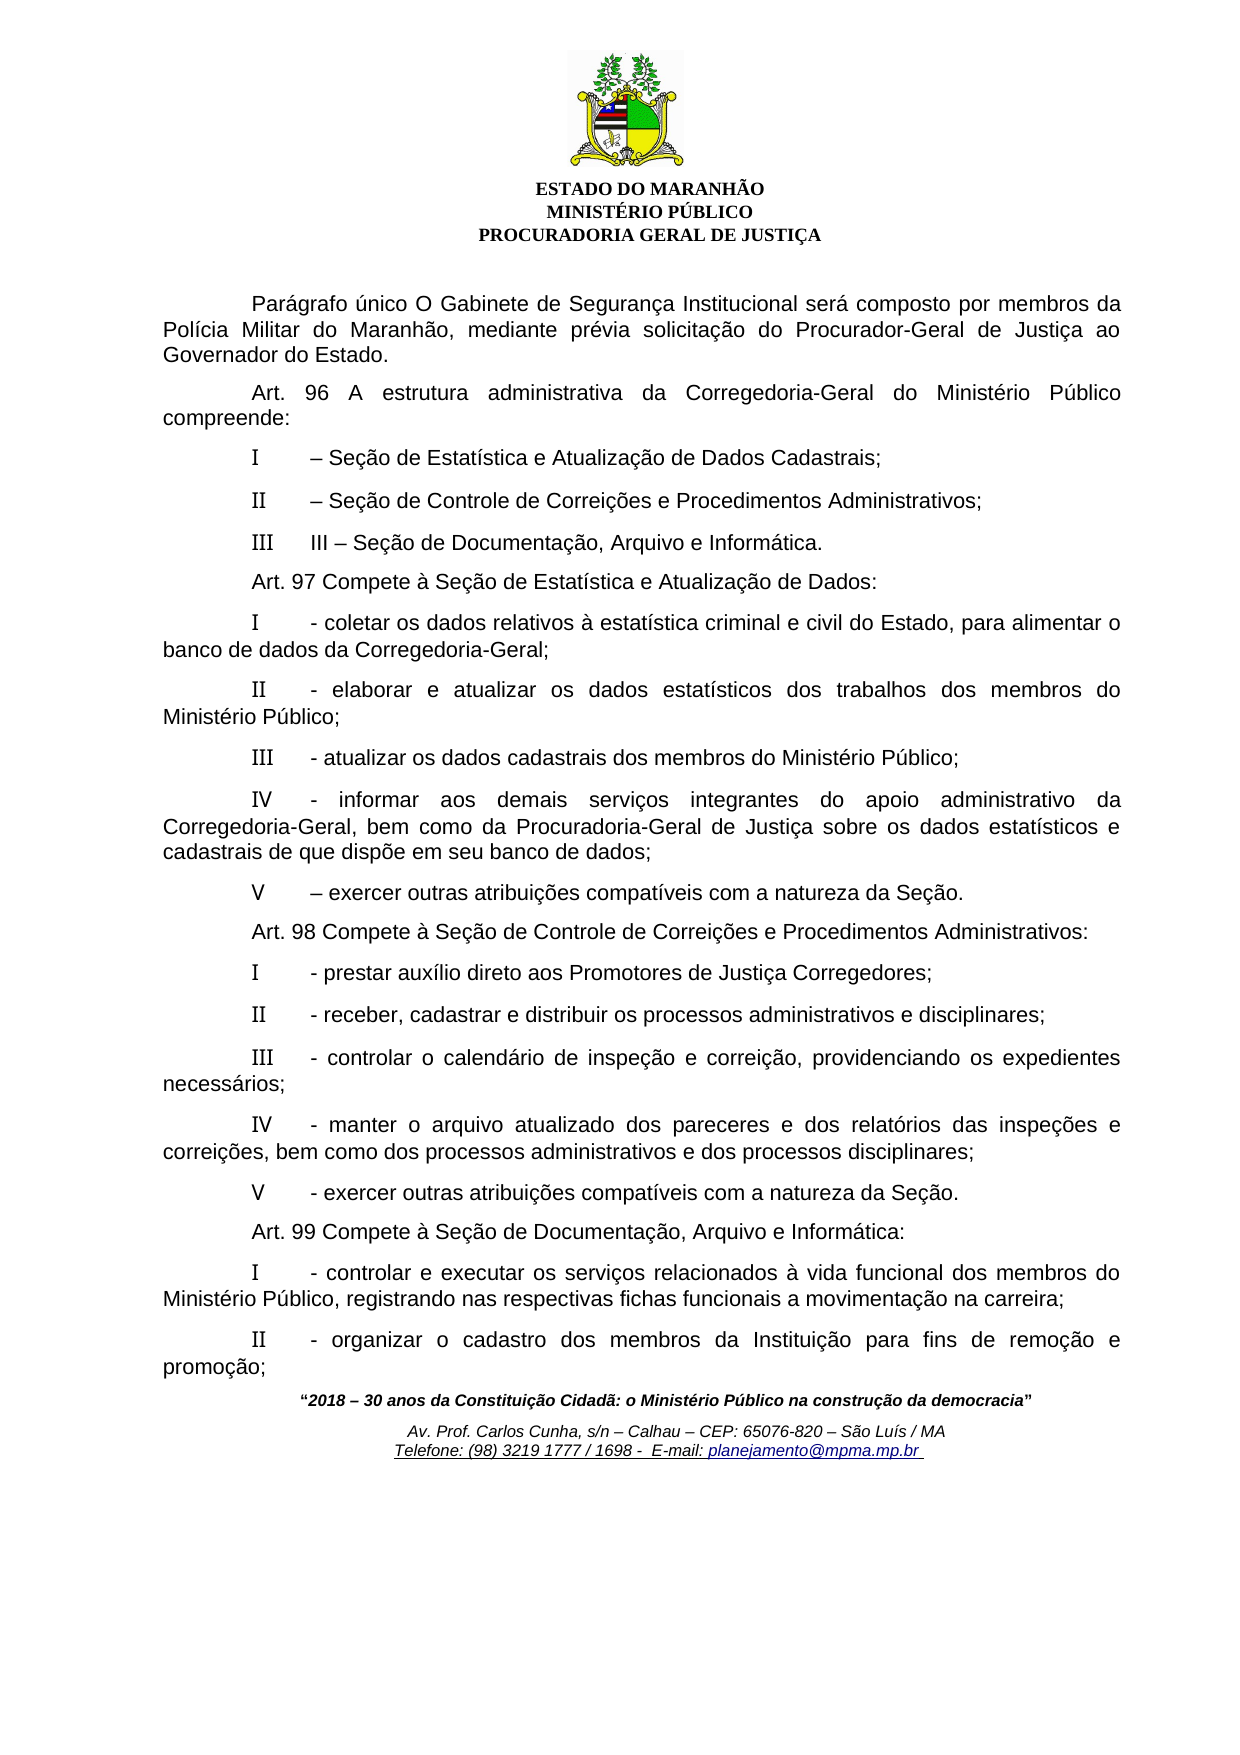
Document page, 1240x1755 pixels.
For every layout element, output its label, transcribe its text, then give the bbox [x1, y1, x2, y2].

list III – Seção de Documentação, Arquivo e Informática. [163, 527, 1122, 557]
list - elaborar e atualizar os dados estatísticos dos trabalhos dos membros do Ministério Público; [163, 674, 1122, 729]
text Parágrafo único O Gabinete de Segurança Institucional será composto por membros da Polícia Militar do Maranhão, mediante prévia solicitação do Procurador-Geral de Justiça ao Governador do Estado. [163, 291, 1122, 367]
list - exercer outras atribuições compatíveis com a natureza da Seção. [163, 1177, 1122, 1206]
list – Seção de Controle de Correições e Procedimentos Administrativos; [163, 485, 1122, 514]
text Art. 97 Compete à Seção de Estatística e Atualização de Dados: [163, 569, 1122, 594]
list - atualizar os dados cadastrais dos membros do Ministério Público; [163, 742, 1122, 772]
list - controlar o calendário de inspeção e correição, providenciando os expedientes necessários; [163, 1042, 1122, 1097]
list - prestar auxílio direto aos Promotores de Justiça Corregedores; [163, 957, 1122, 987]
list - receber, cadastrar e distribuir os processos administrativos e disciplinares; [163, 999, 1122, 1029]
list – Seção de Estatística e Atualização de Dados Cadastrais; [163, 442, 1122, 472]
list - manter o arquivo atualizado dos pareceres e dos relatórios das inspeções e correições, bem como dos processos administrativos e dos processos disciplinares; [163, 1109, 1122, 1164]
list – exercer outras atribuições compatíveis com a natureza da Seção. [163, 877, 1122, 907]
text Art. 99 Compete à Seção de Documentação, Arquivo e Informática: [163, 1219, 1122, 1244]
list - informar aos demais serviços integrantes do apoio administrativo da Corregedoria-Geral, bem como da Procuradoria-Geral de Justiça sobre os dados estatísticos e cadastrais de que dispõe em seu banco de dados; [163, 784, 1122, 864]
list - controlar e executar os serviços relacionados à vida funcional dos membros do Ministério Público, registrando nas respectivas fichas funcionais a movimentação na carreira; [163, 1257, 1122, 1312]
list - coletar os dados relativos à estatística criminal e civil do Estado, para alimentar o banco de dados da Corregedoria-Geral; [163, 607, 1122, 662]
text Art. 96 A estrutura administrativa da Corregedoria-Geral do Ministério Público compreende: [163, 379, 1122, 430]
text Art. 98 Compete à Seção de Controle de Correições e Procedimentos Administrativos: [163, 919, 1122, 944]
list - organizar o cadastro dos membros da Instituição para fins de remoção e promoção; [163, 1324, 1122, 1379]
